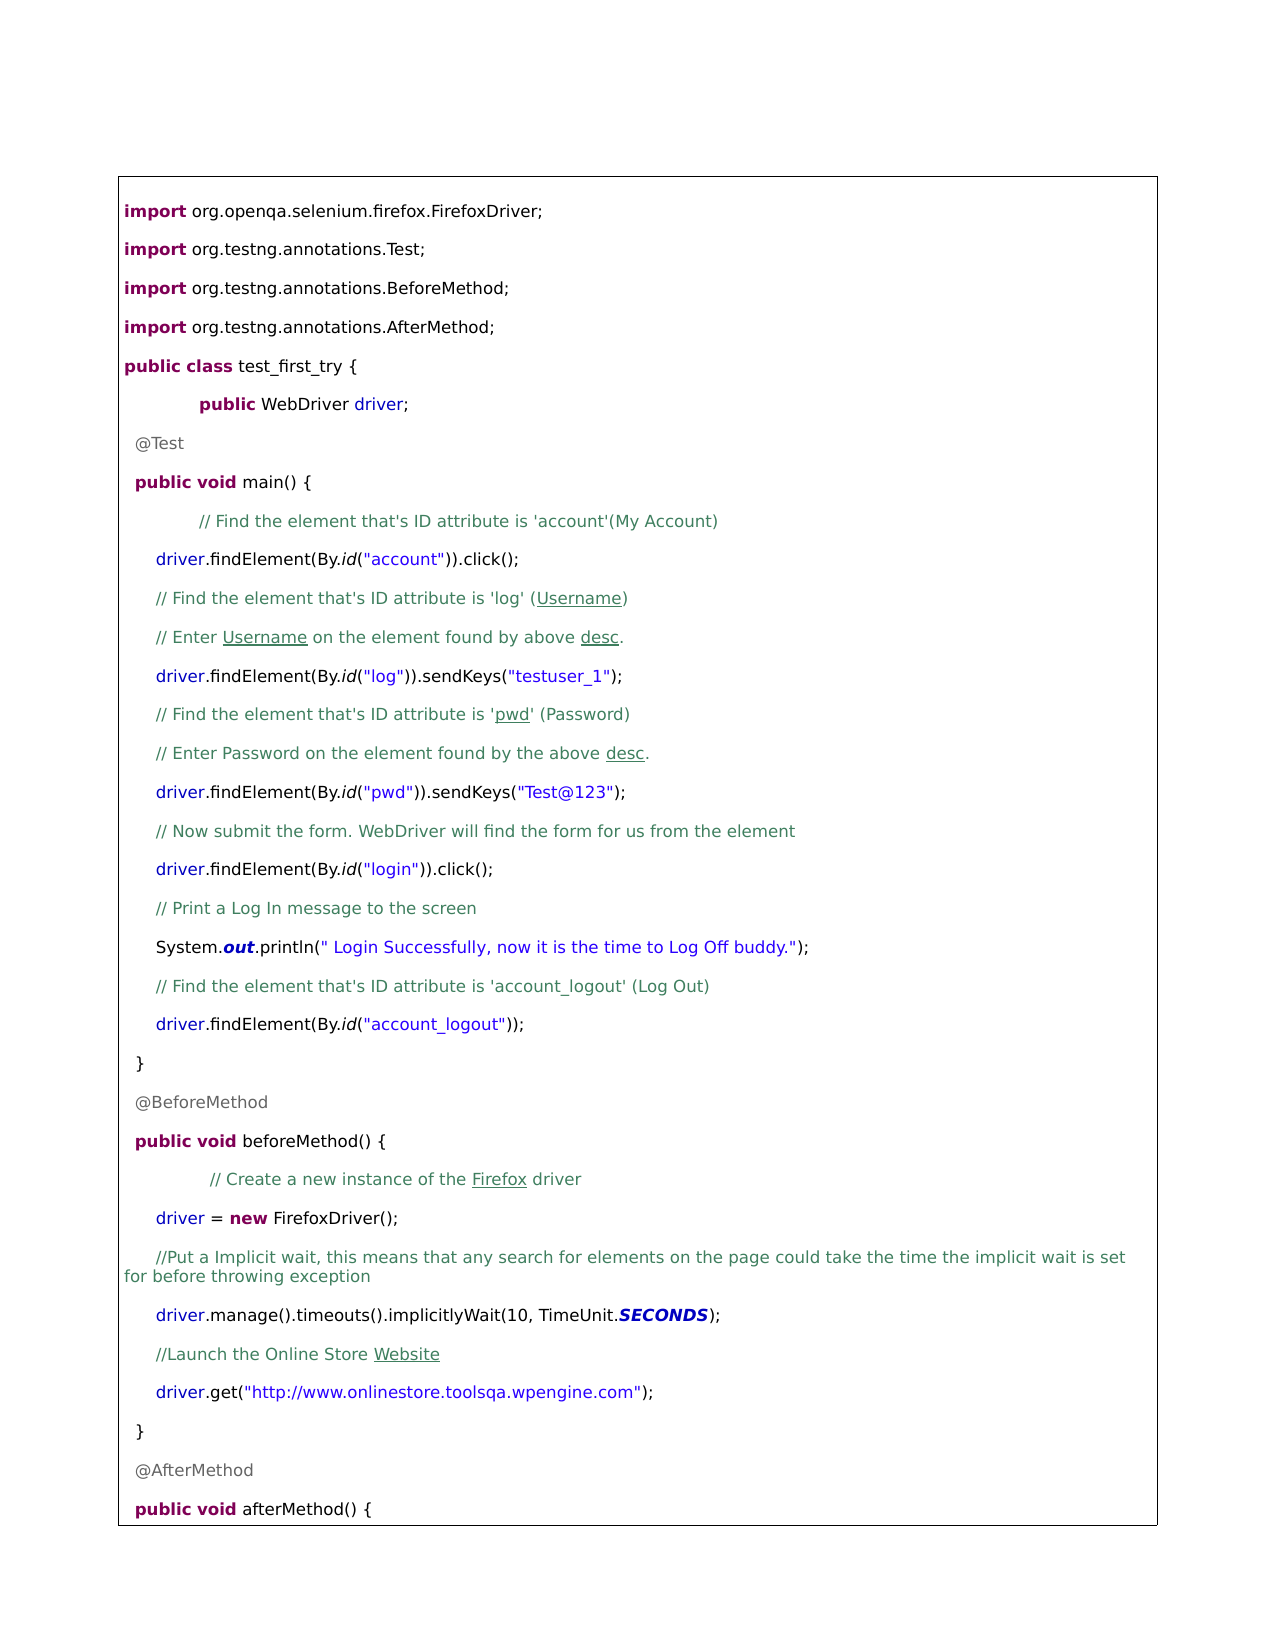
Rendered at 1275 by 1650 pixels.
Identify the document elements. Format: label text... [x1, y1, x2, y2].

table_header import org.openqa.selenium.firefox.FirefoxDriver; import org.testng.annotations.Test; import org.testng.annotations.BeforeMethod; import org.testng.annotations.AfterMethod; public class test_first_try { public WebDriver driver; @Test public void main() { // Find the element that's ID attribute is 'account'(My Account) driver.findElement(By.id("account")).click(); // Find the element that's ID attribute is 'log' (Username) // Enter Username on the element found by above desc. driver.findElement(By.id("log")).sendKeys("testuser_1"); // Find the element that's ID attribute is 'pwd' (Password) // Enter Password on the element found by the above desc. driver.findElement(By.id("pwd")).sendKeys("Test@123"); // Now submit the form. WebDriver will find the form for us from the element driver.findElement(By.id("login")).click(); // Print a Log In message to the screen System.out.println(" Login Successfully, now it is the time to Log Off buddy."); // Find the element that's ID attribute is 'account_logout' (Log Out) driver.findElement(By.id("account_logout")); } @BeforeMethod public void beforeMethod() { // Create a new instance of the Firefox driver driver = new FirefoxDriver(); //Put a Implicit wait, this means that any search for elements on the page could take the time the implicit wait is set for before throwing exception driver.manage().timeouts().implicitlyWait(10, TimeUnit.SECONDS); //Launch the Online Store Website driver.get("http://www.onlinestore.toolsqa.wpengine.com"); } @AfterMethod public void afterMethod() { [119, 177, 1157, 1525]
